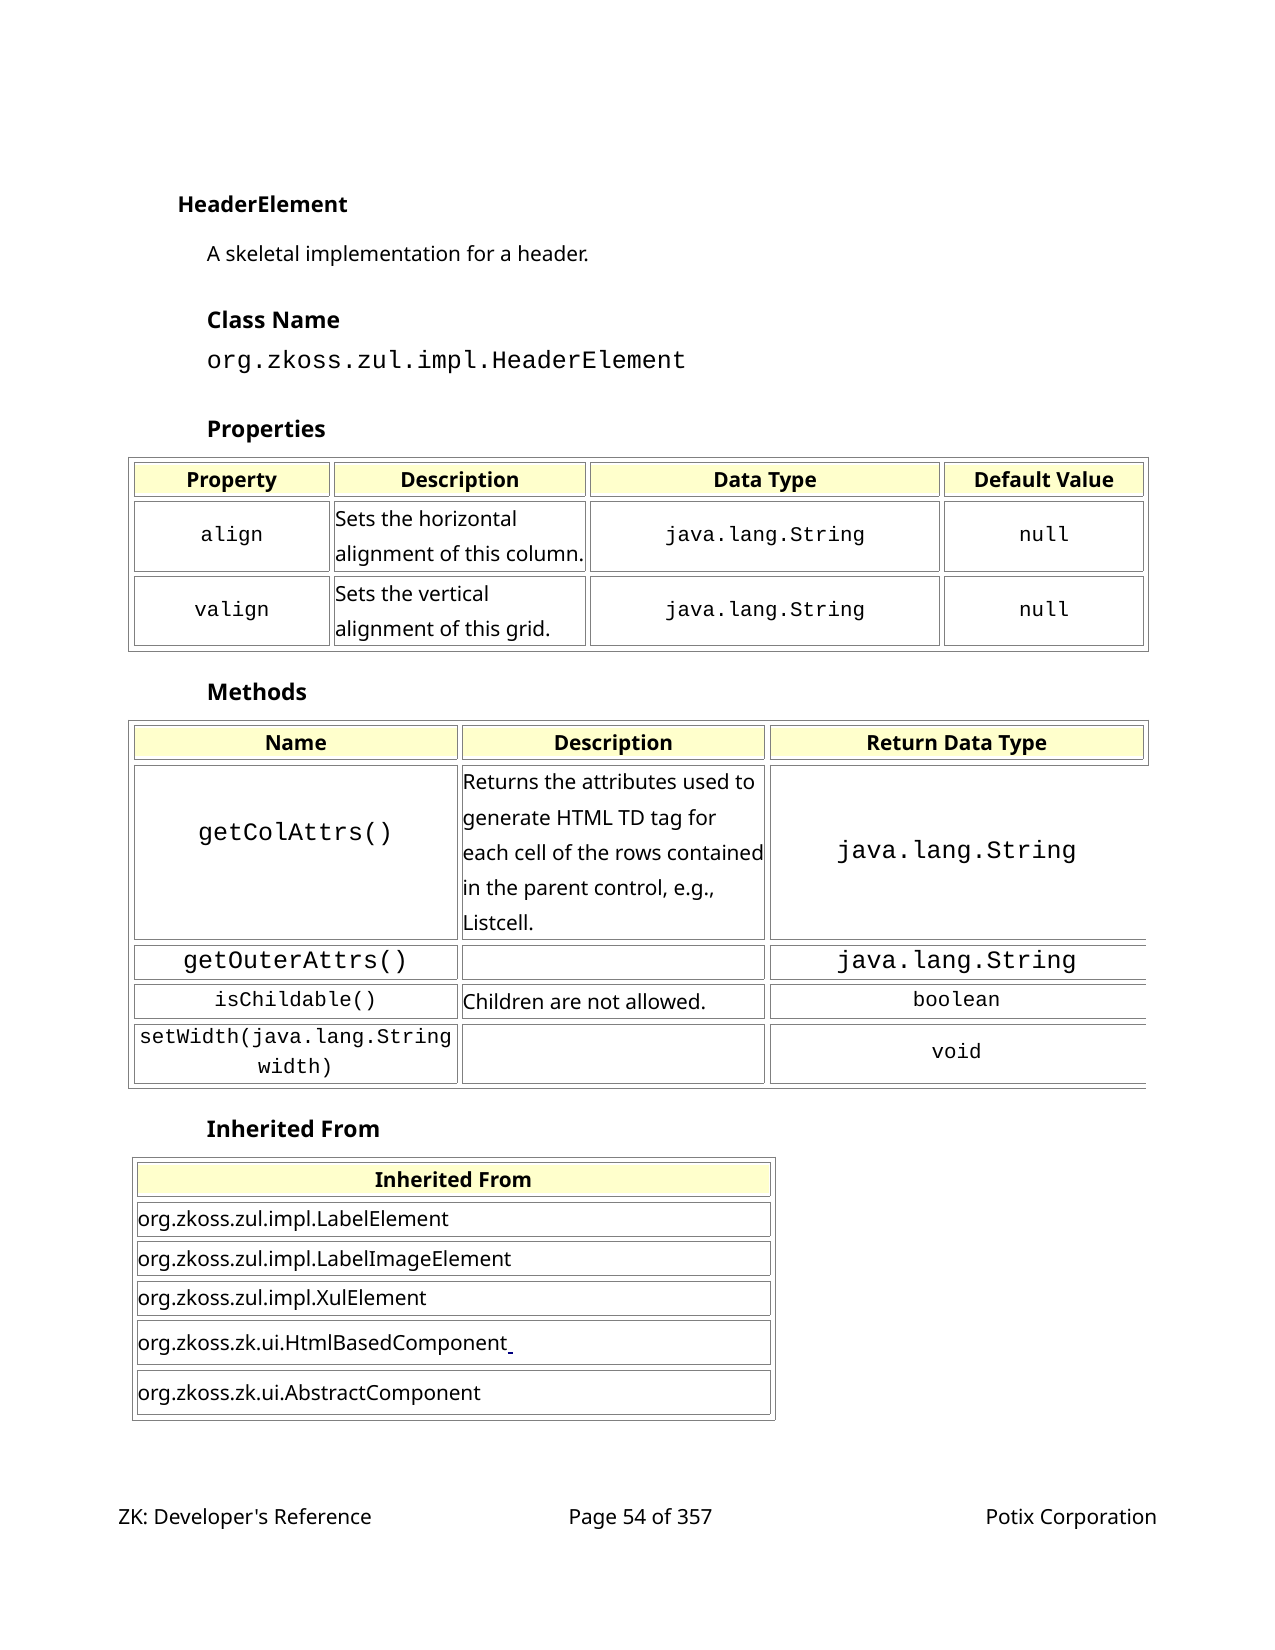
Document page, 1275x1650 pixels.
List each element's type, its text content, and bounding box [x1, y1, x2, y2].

table_header Description [332, 458, 588, 496]
table_cell null [942, 571, 1146, 645]
table_cell Sets the vertical alignment of this grid. [332, 571, 588, 645]
table_cell [460, 939, 767, 979]
table_cell Children are not allowed. [460, 979, 767, 1018]
table_cell org.zkoss.zul.impl.LabelImageElement [134, 1236, 772, 1275]
subtitle Methods [207, 676, 1157, 707]
table_header Inherited From [134, 1158, 772, 1196]
table_header Data Type [588, 458, 942, 496]
table_cell java.lang.String [767, 939, 1146, 979]
table_cell Sets the horizontal alignment of this column. [332, 496, 588, 571]
table_cell [463, 1025, 764, 1082]
table_cell isChildable() [131, 979, 459, 1018]
subtitle Inherited From [207, 1113, 1157, 1144]
table_cell java.lang.String [588, 571, 942, 645]
table_cell java.lang.String [767, 759, 1146, 939]
table_cell setWidth(java.lang.String width) [131, 1018, 459, 1082]
table_cell org.zkoss.zk.ui.HtmlBasedComponent [134, 1315, 772, 1364]
table_cell getOuterAttrs() [131, 939, 459, 979]
table_cell align [131, 496, 332, 571]
table_cell getColAttrs() [131, 759, 459, 939]
table_header Description [460, 721, 767, 759]
table_cell org.zkoss.zk.ui.AbstractComponent [134, 1364, 772, 1414]
table_cell null [942, 496, 1146, 571]
subtitle Class Name [207, 304, 1157, 336]
table_header Return Data Type [767, 721, 1146, 759]
table_cell void [767, 1018, 1146, 1082]
table_header Name [131, 721, 459, 759]
table_cell java.lang.String [588, 496, 942, 571]
table_cell [460, 1018, 767, 1082]
table_cell boolean [767, 979, 1146, 1018]
text A skeletal implementation for a header. [207, 239, 1157, 268]
subtitle HeaderElement [177, 189, 1157, 219]
subtitle Properties [207, 413, 1157, 444]
table_cell [463, 946, 764, 979]
table_cell valign [131, 571, 332, 645]
table_header Property [131, 458, 332, 496]
table_cell org.zkoss.zul.impl.LabelElement [134, 1196, 772, 1236]
table_cell Returns the attributes used to generate HTML TD tag for each cell of the rows contained in the parent control, e.g., Listcell. [460, 759, 767, 939]
text org.zkoss.zul.impl.HeaderElement [207, 348, 1157, 376]
table_cell org.zkoss.zul.impl.XulElement [134, 1275, 772, 1314]
table_header Default Value [942, 458, 1146, 496]
